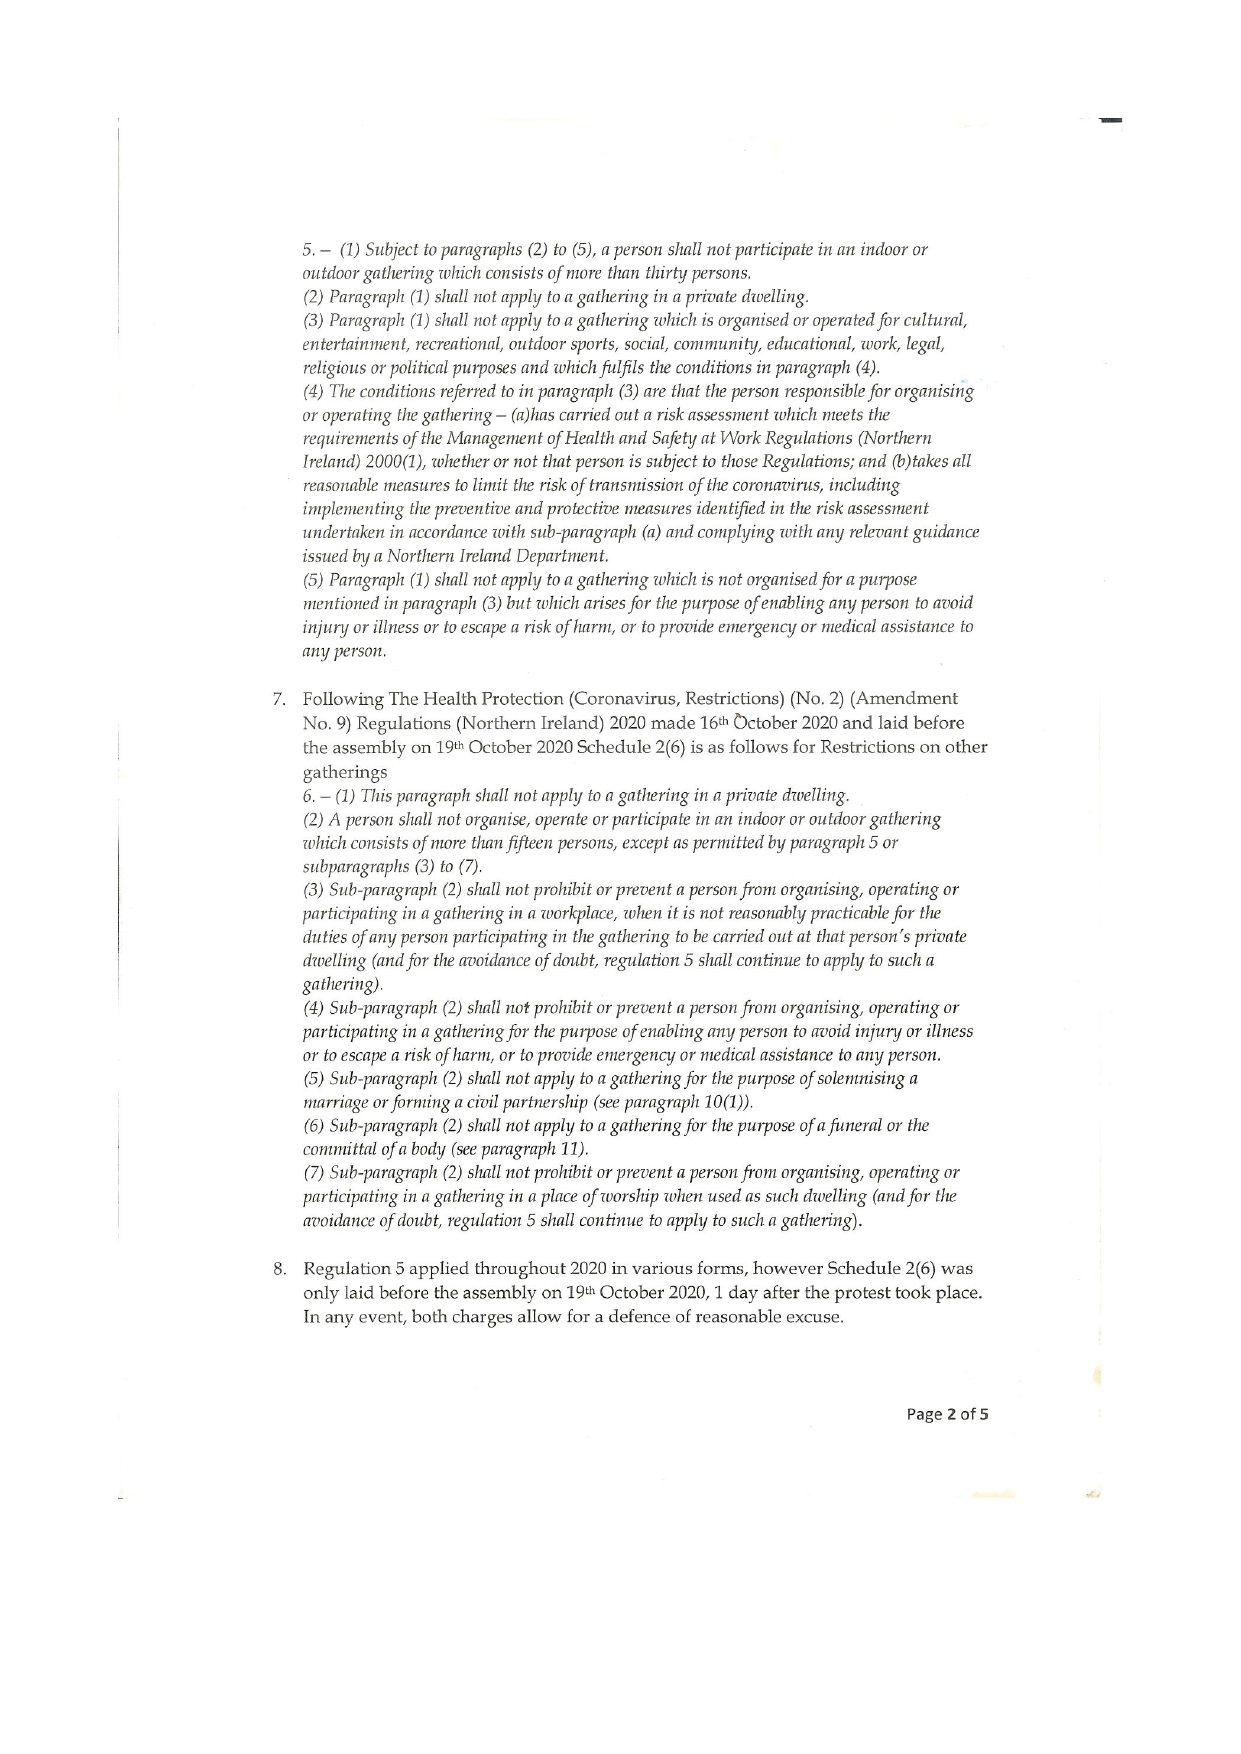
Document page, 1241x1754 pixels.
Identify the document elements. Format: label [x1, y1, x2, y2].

picture [118, 118, 1123, 1499]
